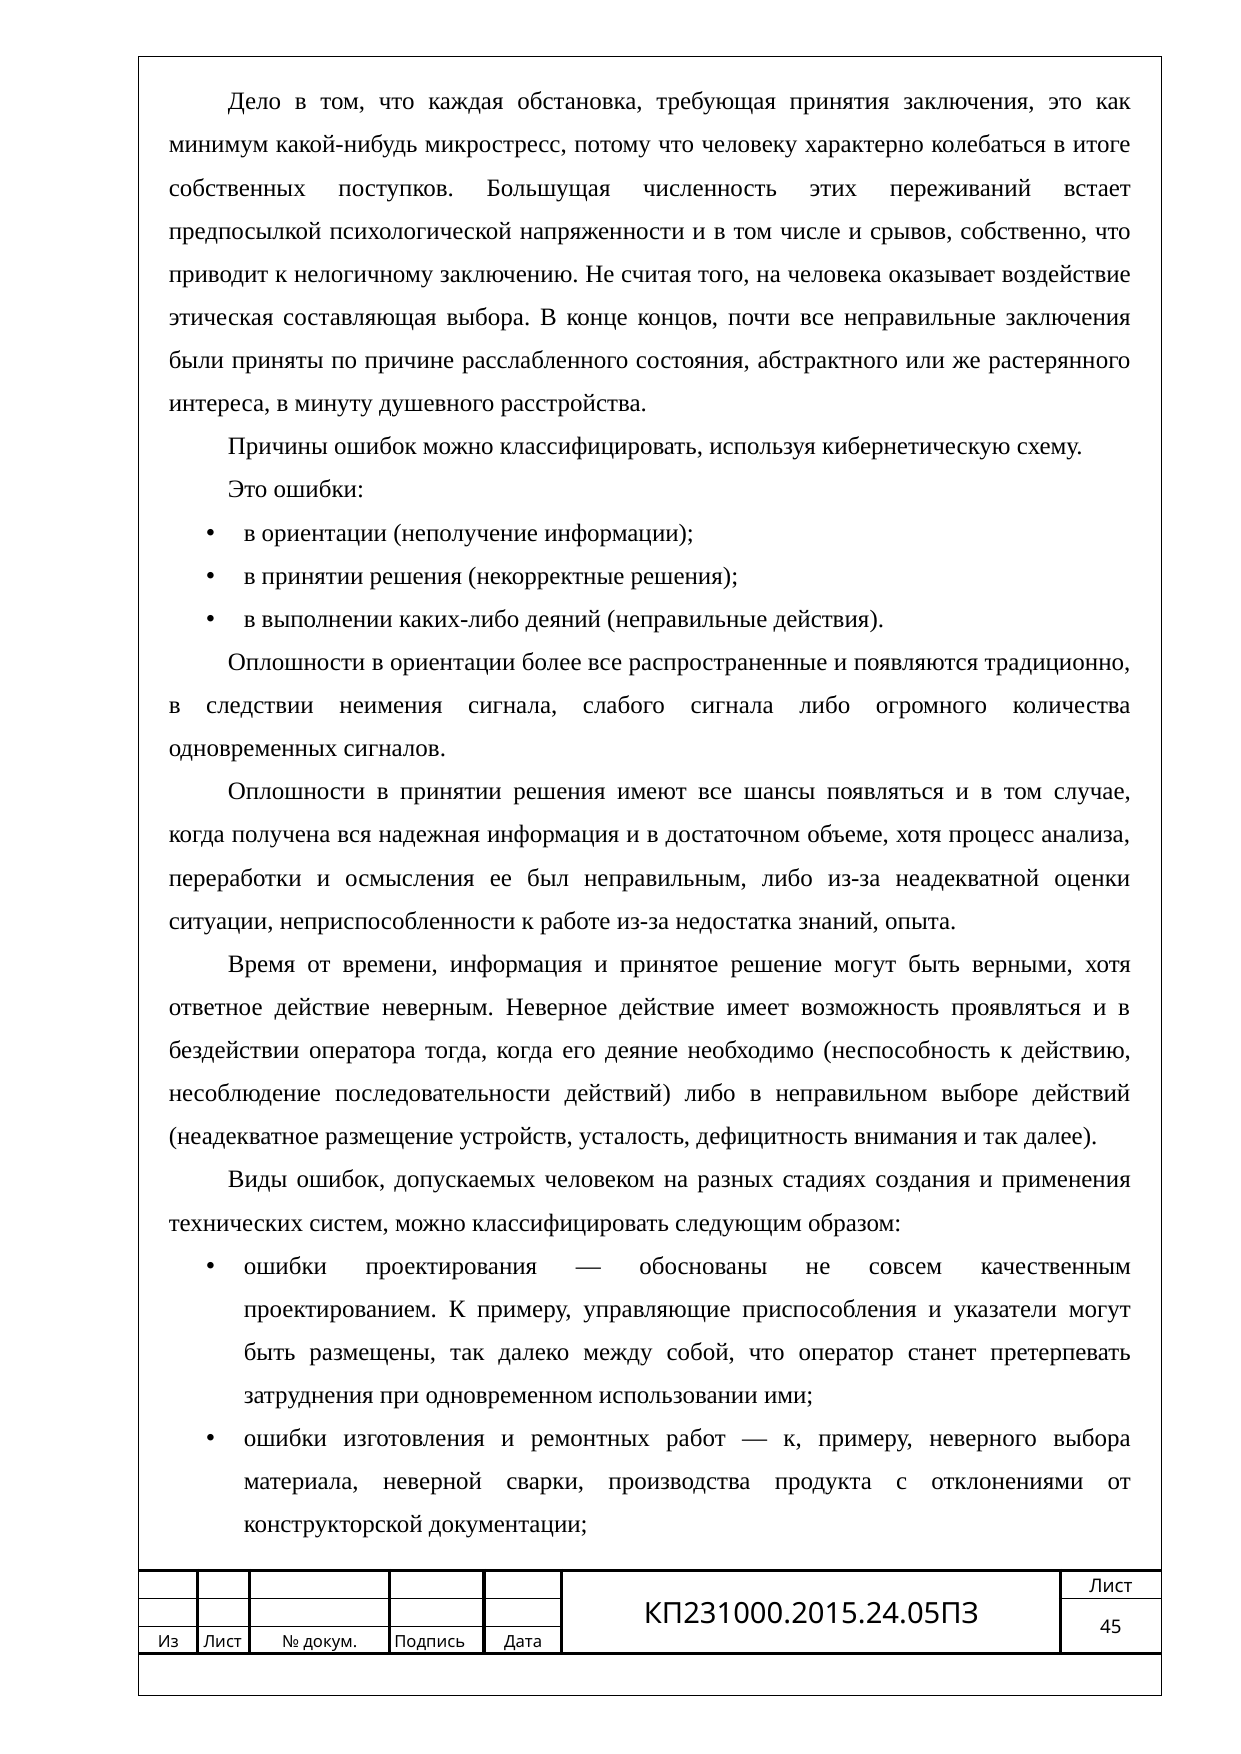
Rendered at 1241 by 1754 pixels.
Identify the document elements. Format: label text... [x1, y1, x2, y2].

list ошибки изготовления и ремонтных работ — к, примеру, неверного выбора материала, неверной сварки, производства продукта с отклонениями от конструкторской документации; [206, 1423, 1132, 1538]
text Дело в том, что каждая обстановка, требующая принятия заключения, это как минимум какой-нибудь микростресс, потому что человеку характерно колебаться в итоге собственных поступков. Большущая численность этих переживаний встает предпосылкой психологической напряженности и в том числе и срывов, собственно, что приводит к нелогичному заключению. Не считая того, на человека оказывает воздействие этическая составляющая выбора. В конце концов, почти все неправильные заключения были приняты по причине расслабленного состояния, абстрактного или же растерянного интереса, в минуту душевного расстройства. [168, 86, 1132, 417]
text Это ошибки: [168, 474, 1132, 503]
text Время от времени, информация и принятое решение могут быть верными, хотя ответное действие неверным. Неверное действие имеет возможность проявляться и в бездействии оператора тогда, когда его деяние необходимо (неспособность к действию, несоблюдение последовательности действий) либо в неправильном выборе действий (неадекватное размещение устройств, усталость, дефицитность внимания и так далее). [168, 949, 1132, 1150]
text Причины ошибок можно классифицировать, используя кибернетическую схему. [168, 431, 1132, 460]
list в выполнении каких-либо деяний (неправильные действия). [206, 604, 1132, 633]
list ошибки проектирования — обоснованы не совсем качественным проектированием. К примеру, управляющие приспособления и указатели могут быть размещены, так далеко между собой, что оператор станет претерпевать затруднения при одновременном использовании ими; [206, 1251, 1132, 1409]
list в принятии решения (некорректные решения); [206, 561, 1132, 589]
text Оплошности в принятии решения имеют все шансы появляться и в том случае, когда получена вся надежная информация и в достаточном объеме, хотя процесс анализа, переработки и осмысления ее был неправильным, либо из-за неадекватной оценки ситуации, неприспособленности к работе из-за недостатка знаний, опыта. [168, 776, 1132, 934]
text Оплошности в ориентации более все распространенные и появляются традиционно, в следствии неимения сигнала, слабого сигнала либо огромного количества одновременных сигналов. [168, 647, 1132, 762]
list в ориентации (неполучение информации); [206, 518, 1132, 546]
text Виды ошибок, допускаемых человеком на разных стадиях создания и применения технических систем, можно классифицировать следующим образом: [168, 1164, 1132, 1236]
